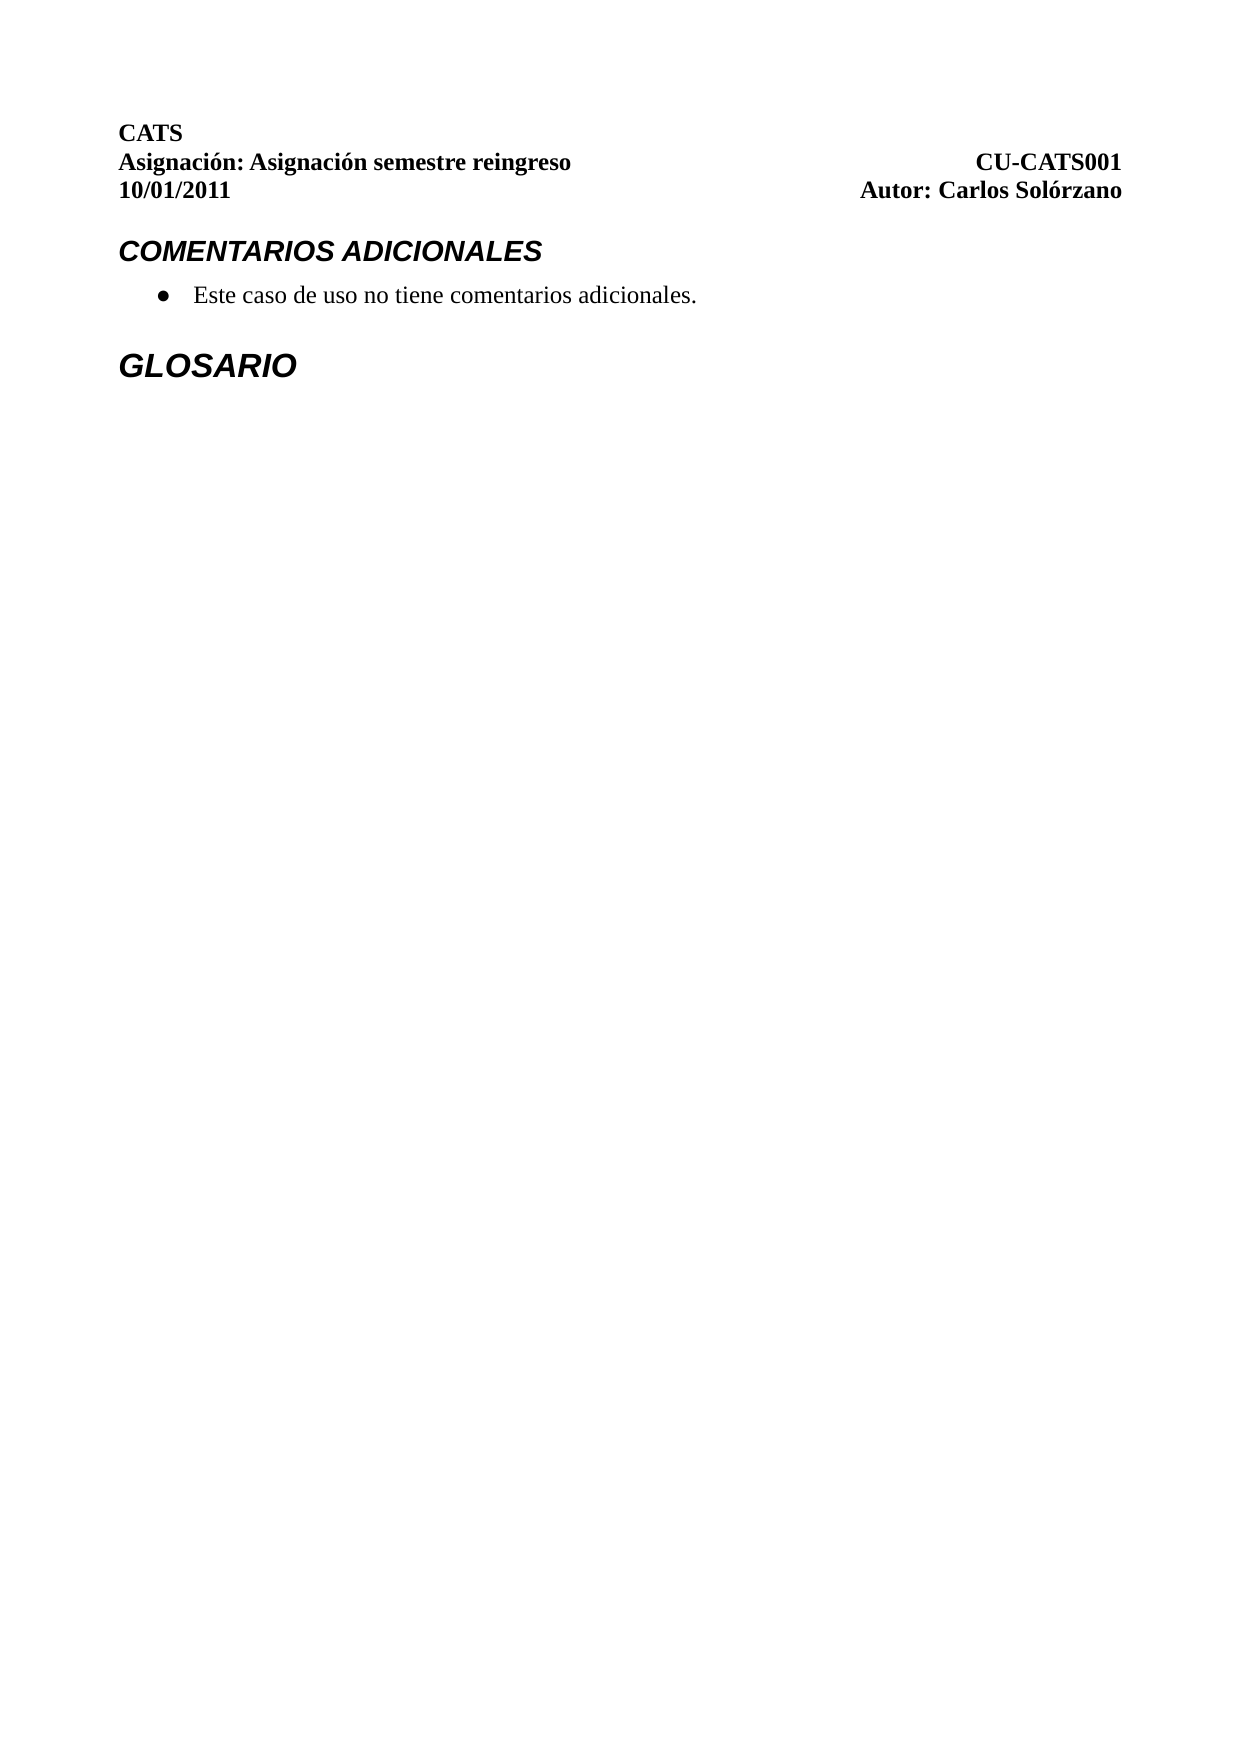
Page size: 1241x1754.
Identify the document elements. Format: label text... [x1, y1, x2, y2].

subtitle COMENTARIOS ADICIONALES [118, 234, 1122, 267]
text ● Este caso de uso no tiene comentarios adicionales. [156, 280, 1122, 309]
subtitle GLOSARIO [118, 346, 1122, 385]
